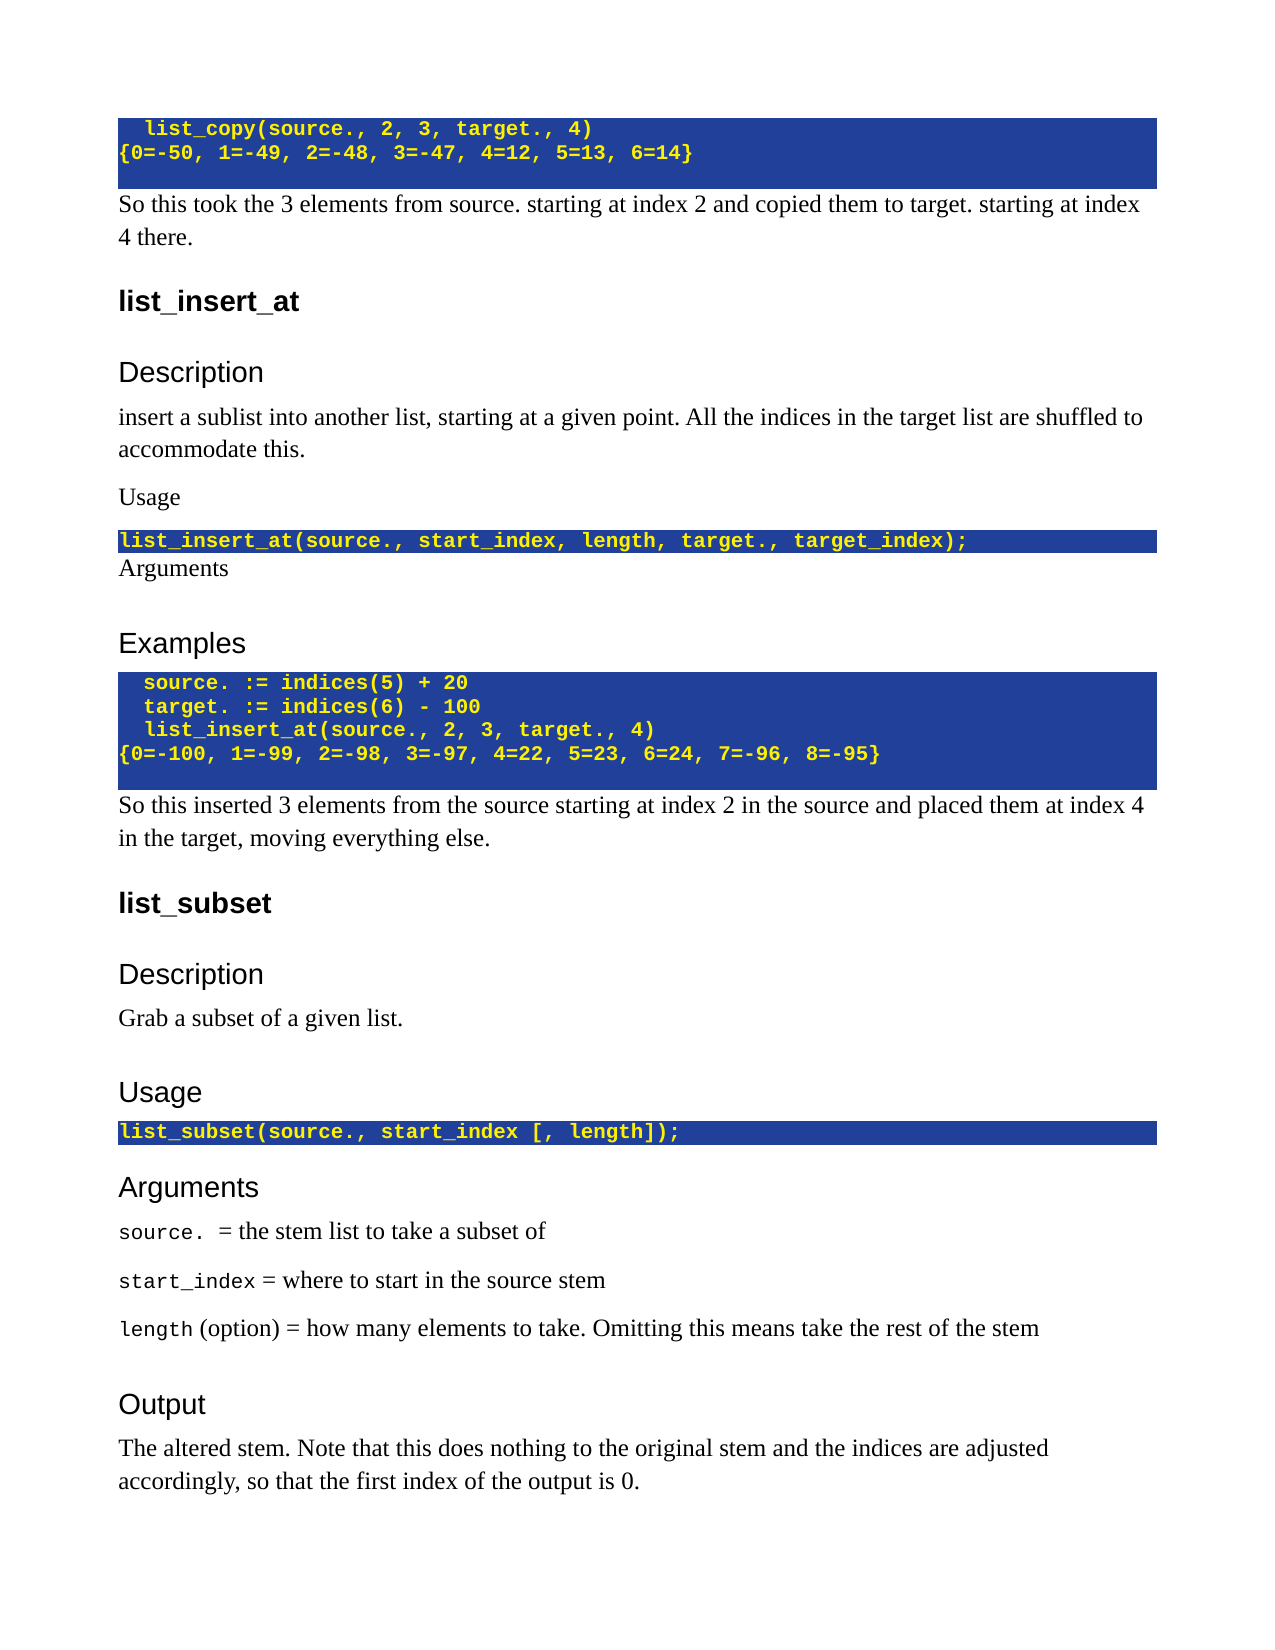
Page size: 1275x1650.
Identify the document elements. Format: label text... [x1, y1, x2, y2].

text list_subset(source., start_index [, length]); [118, 1121, 1157, 1145]
text length (option) = how many elements to take. Omitting this means take the rest of the stem [118, 1313, 1157, 1343]
subtitle list_insert_at [118, 284, 1157, 318]
text start_index = where to start in the source stem [118, 1265, 1157, 1294]
text source. = the stem list to take a subset of [118, 1216, 1157, 1246]
text Grab a subset of a given list. [118, 1003, 1157, 1032]
text {0=-50, 1=-49, 2=-48, 3=-47, 4=12, 5=13, 6=14} [118, 142, 1157, 165]
subtitle list_subset [118, 886, 1157, 919]
text target. := indices(6) - 100 [118, 696, 1157, 719]
text Usage [118, 482, 1157, 511]
text source. := indices(5) + 20 [118, 672, 1157, 696]
subtitle Description [118, 957, 1157, 990]
text So this inserted 3 elements from the source starting at index 2 in the source and placed them at index 4 in the target, moving everything else. [118, 790, 1157, 852]
text list_copy(source., 2, 3, target., 4) [118, 118, 1157, 142]
subtitle Output [118, 1387, 1157, 1420]
subtitle Usage [118, 1075, 1157, 1109]
text {0=-100, 1=-99, 2=-98, 3=-97, 4=22, 5=23, 6=24, 7=-96, 8=-95} [118, 743, 1157, 767]
text list_insert_at(source., start_index, length, target., target_index); [118, 530, 1157, 553]
subtitle Description [118, 356, 1157, 389]
text list_insert_at(source., 2, 3, target., 4) [118, 719, 1157, 743]
text insert a sublist into another list, starting at a given point. All the indices in the target list are shuffled to accommodate this. [118, 402, 1157, 463]
text The altered stem. Note that this does nothing to the original stem and the indices are adjusted accordingly, so that the first index of the output is 0. [118, 1433, 1157, 1494]
subtitle Examples [118, 626, 1157, 659]
subtitle Arguments [118, 1170, 1157, 1204]
text Arguments [118, 553, 1157, 582]
text So this took the 3 elements from source. starting at index 2 and copied them to target. starting at index 4 there. [118, 189, 1157, 251]
